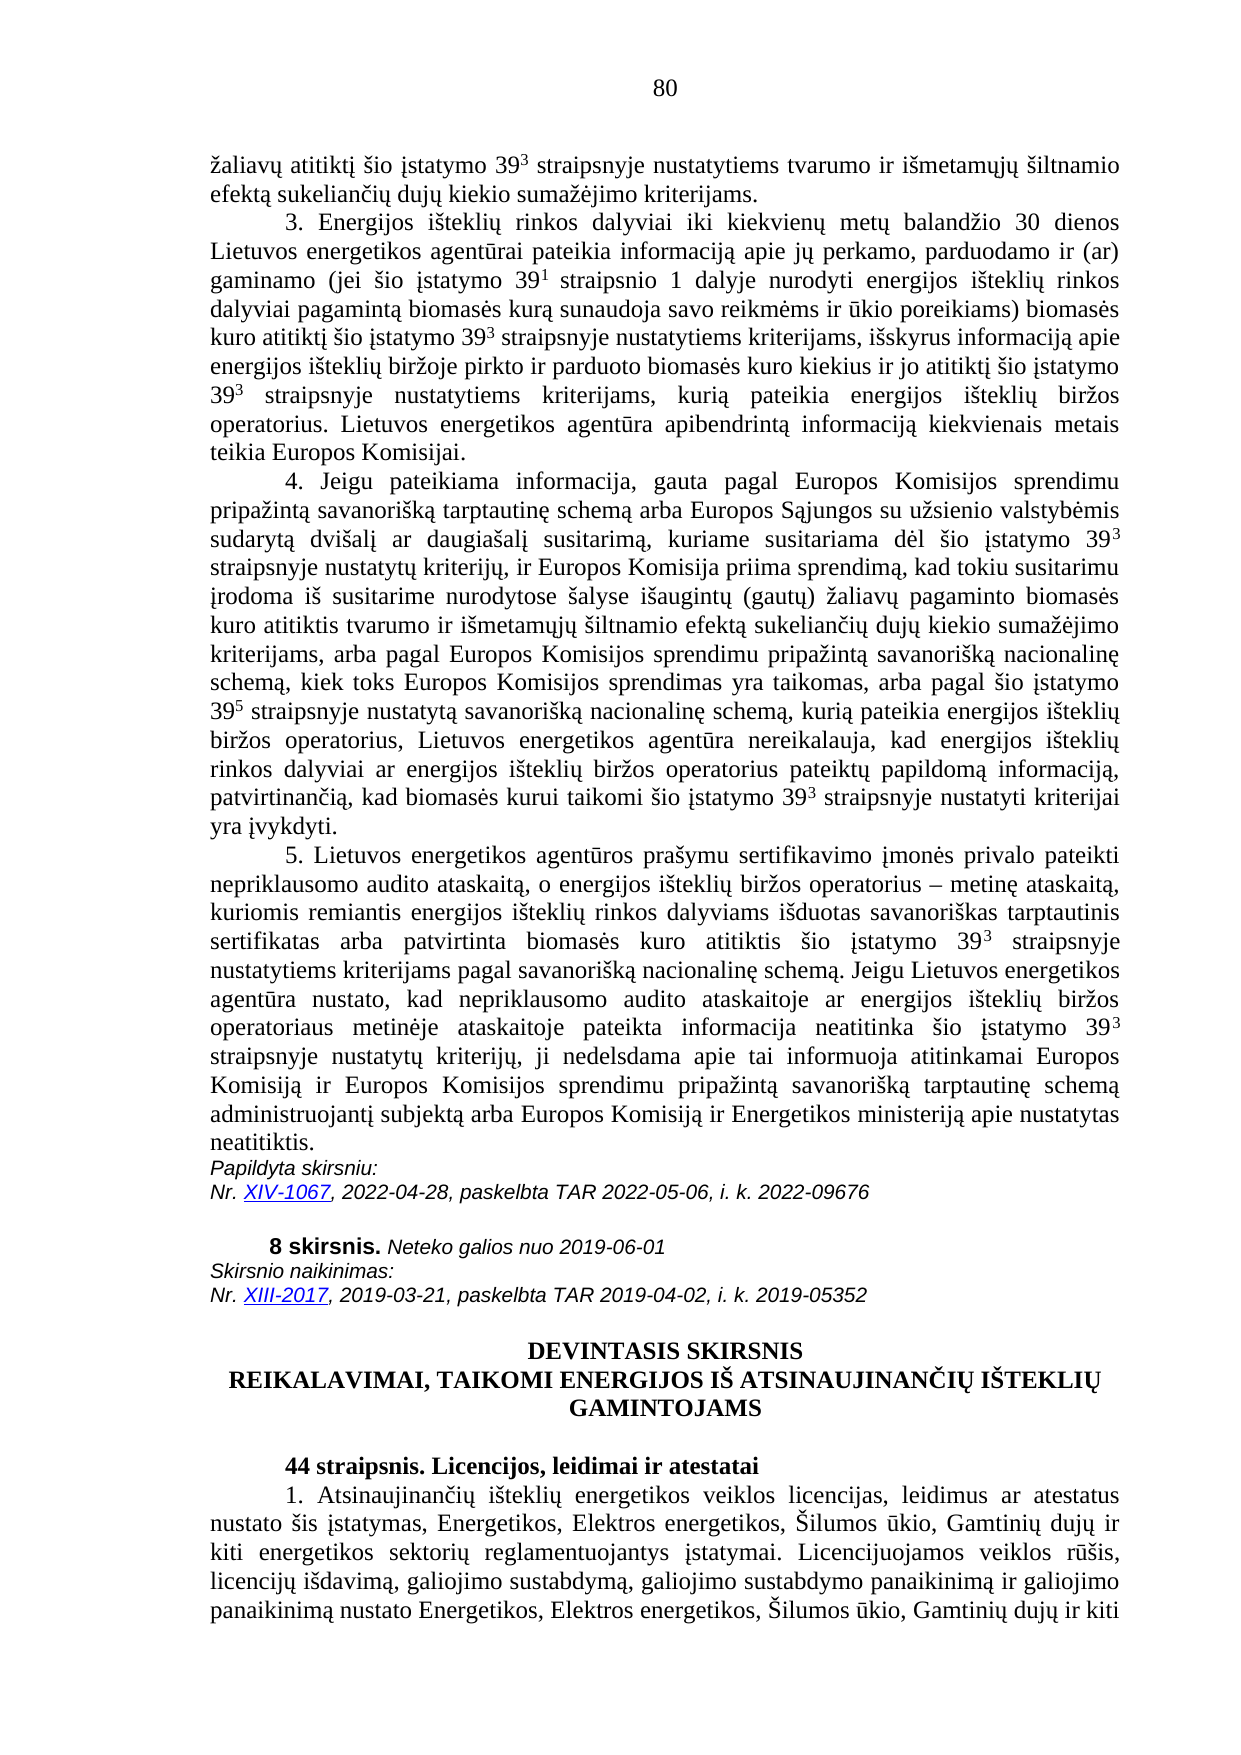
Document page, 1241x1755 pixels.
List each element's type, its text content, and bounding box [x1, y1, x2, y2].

text 3. Energijos išteklių rinkos dalyviai iki kiekvienų metų balandžio 30 dienos Lietuvos energetikos agentūrai pateikia informaciją apie jų perkamo, parduodamo ir (ar) gaminamo (jei šio įstatymo 391 straipsnio 1 dalyje nurodyti energijos išteklių rinkos dalyviai pagamintą biomasės kurą sunaudoja savo reikmėms ir ūkio poreikiams) biomasės kuro atitiktį šio įstatymo 393 straipsnyje nustatytiems kriterijams, išskyrus informaciją apie energijos išteklių biržoje pirkto ir parduoto biomasės kuro kiekius ir jo atitiktį šio įstatymo 393 straipsnyje nustatytiems kriterijams, kurią pateikia energijos išteklių biržos operatorius. Lietuvos energetikos agentūra apibendrintą informaciją kiekvienais metais teikia Europos Komisijai. [210, 207, 1120, 466]
text Skirsnio naikinimas: [210, 1259, 1120, 1283]
text Papildyta skirsniu: [210, 1156, 1120, 1180]
text 5. Lietuvos energetikos agentūros prašymu sertifikavimo įmonės privalo pateikti nepriklausomo audito ataskaitą, o energijos išteklių biržos operatorius – metinę ataskaitą, kuriomis remiantis energijos išteklių rinkos dalyviams išduotas savanoriškas tarptautinis sertifikatas arba patvirtinta biomasės kuro atitiktis šio įstatymo 393 straipsnyje nustatytiems kriterijams pagal savanorišką nacionalinę schemą. Jeigu Lietuvos energetikos agentūra nustato, kad nepriklausomo audito ataskaitoje ar energijos išteklių biržos operatoriaus metinėje ataskaitoje pateikta informacija neatitinka šio įstatymo 393 straipsnyje nustatytų kriterijų, ji nedelsdama apie tai informuoja atitinkamai Europos Komisiją ir Europos Komisijos sprendimu pripažintą savanorišką tarptautinę schemą administruojantį subjektą arba Europos Komisiją ir Energetikos ministeriją apie nustatytas neatitiktis. [210, 840, 1120, 1156]
text 4. Jeigu pateikiama informacija, gauta pagal Europos Komisijos sprendimu pripažintą savanorišką tarptautinę schemą arba Europos Sąjungos su užsienio valstybėmis sudarytą dvišalį ar daugiašalį susitarimą, kuriame susitariama dėl šio įstatymo 393 straipsnyje nustatytų kriterijų, ir Europos Komisija priima sprendimą, kad tokiu susitarimu įrodoma iš susitarime nurodytose šalyse išaugintų (gautų) žaliavų pagaminto biomasės kuro atitiktis tvarumo ir išmetamųjų šiltnamio efektą sukeliančių dujų kiekio sumažėjimo kriterijams, arba pagal Europos Komisijos sprendimu pripažintą savanorišką nacionalinę schemą, kiek toks Europos Komisijos sprendimas yra taikomas, arba pagal šio įstatymo 395 straipsnyje nustatytą savanorišką nacionalinę schemą, kurią pateikia energijos išteklių biržos operatorius, Lietuvos energetikos agentūra nereikalauja, kad energijos išteklių rinkos dalyviai ar energijos išteklių biržos operatorius pateiktų papildomą informaciją, patvirtinančią, kad biomasės kurui taikomi šio įstatymo 393 straipsnyje nustatyti kriterijai yra įvykdyti. [210, 466, 1120, 840]
text 44 straipsnis. Licencijos, leidimai ir atestatai [210, 1451, 1120, 1480]
text Nr. XIV-1067, 2022-04-28, paskelbta TAR 2022-05-06, i. k. 2022-09676 [210, 1180, 1120, 1204]
text Nr. XIII-2017, 2019-03-21, paskelbta TAR 2019-04-02, i. k. 2019-05352 [210, 1283, 1120, 1307]
text 1. Atsinaujinančių išteklių energetikos veiklos licencijas, leidimus ar atestatus nustato šis įstatymas, Energetikos, Elektros energetikos, Šilumos ūkio, Gamtinių dujų ir kiti energetikos sektorių reglamentuojantys įstatymai. Licencijuojamos veiklos rūšis, licencijų išdavimą, galiojimo sustabdymą, galiojimo sustabdymo panaikinimą ir galiojimo panaikinimą nustato Energetikos, Elektros energetikos, Šilumos ūkio, Gamtinių dujų ir kiti [210, 1480, 1120, 1623]
text 8 skirsnis. Neteko galios nuo 2019-06-01 [210, 1233, 1120, 1259]
text DEVINTASIS SKIRSNIS [210, 1336, 1120, 1365]
text žaliavų atitiktį šio įstatymo 393 straipsnyje nustatytiems tvarumo ir išmetamųjų šiltnamio efektą sukeliančių dujų kiekio sumažėjimo kriterijams. [210, 150, 1120, 207]
text REIKALAVIMAI, TAIKOMI energijOS IŠ atsinaujinančių išteklių GAMINTOJAMS [210, 1365, 1120, 1422]
